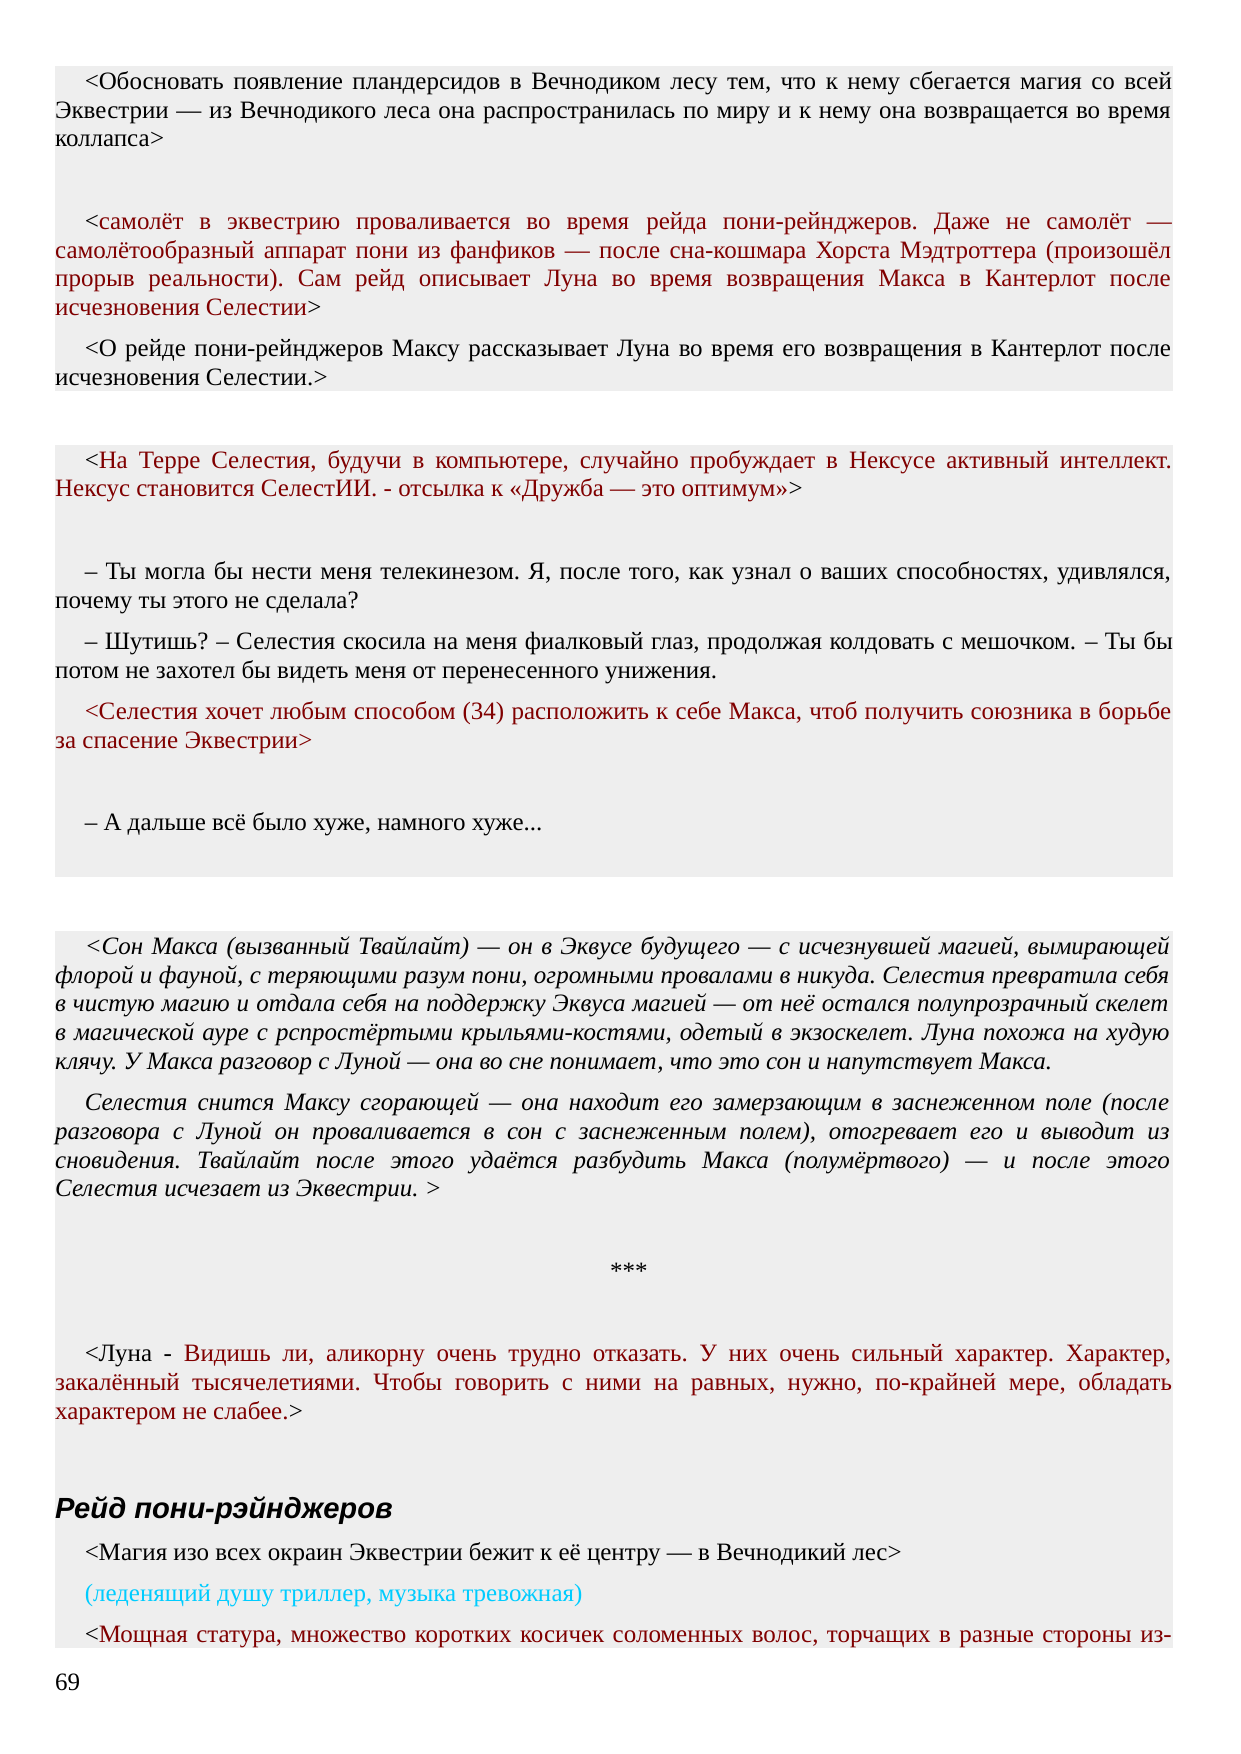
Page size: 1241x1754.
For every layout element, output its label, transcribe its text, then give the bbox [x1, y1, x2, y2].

text – Шутишь? – Селестия скосила на меня фиалковый глаз, продолжая колдовать с мешочком. – Ты бы потом не захотел бы видеть меня от перенесенного унижения. [55, 626, 1173, 683]
subtitle Рейд пони-рэйнджеров [55, 1491, 1173, 1524]
text Селестия снится Максу сгорающей — она находит его замерзающим в заснеженном поле (после разговора с Луной он проваливается в сон с заснеженным полем), отогревает его и выводит из сновидения. Твайлайт после этого удаётся разбудить Макса (полумёртвого) — и после этого Селестия исчезает из Эквестрии. > [55, 1087, 1173, 1202]
text <Магия изо всех окраин Эквестрии бежит к её центру — в Вечнодикий лес> [55, 1537, 1173, 1566]
text <Селестия хочет любым способом (34) расположить к себе Макса, чтоб получить союзника в борьбе за спасение Эквестрии> [55, 696, 1173, 753]
text <Луна - Видишь ли, аликорну очень трудно отказать. У них очень сильный характер. Характер, закалённый тысячелетиями. Чтобы говорить с ними на равных, нужно, по-крайней мере, обладать характером не слабее.> [55, 1338, 1173, 1425]
text – А дальше всё было хуже, намного хуже... [55, 807, 1173, 836]
text <О рейде пони-рейнджеров Максу рассказывает Луна во время его возвращения в Кантерлот после исчезновения Селестии.> [55, 333, 1173, 391]
text <Сон Макса (вызванный Твайлайт) — он в Эквусе будущего — с исчезнувшей магией, вымирающей флорой и фауной, с теряющими разум пони, огромными провалами в никуда. Селестия превратила себя в чистую магию и отдала себя на поддержку Эквуса магией — от неё остался полупрозрачный скелет в магической ауре с рспростёртыми крыльями-костями, одетый в экзоскелет. Луна похожа на худую клячу. У Макса разговор с Луной — она во сне понимает, что это сон и напутствует Макса. [55, 931, 1173, 1075]
text *** [55, 1256, 1173, 1285]
text – Ты могла бы нести меня телекинезом. Я, после того, как узнал о ваших способностях, удивлялся, почему ты этого не сделала? [55, 556, 1173, 613]
text <На Терре Селестия, будучи в компьютере, случайно пробуждает в Нексусе активный интеллект. Нексус становится СелестИИ. - отсылка к «Дружба — это оптимум»> [55, 445, 1173, 502]
text (леденящий душу триллер, музыка тревожная) [55, 1578, 1173, 1607]
text <самолёт в эквестрию проваливается во время рейда пони-рейнджеров. Даже не самолёт — самолётообразный аппарат пони из фанфиков — после сна-кошмара Хорста Мэдтроттера (произошёл прорыв реальности). Сам рейд описывает Луна во время возвращения Макса в Кантерлот после исчезновения Селестии> [55, 206, 1173, 321]
text <Обосновать появление пландерсидов в Вечнодиком лесу тем, что к нему сбегается магия со всей Эквестрии — из Вечнодикого леса она распространилась по миру и к нему она возвращается во время коллапса> [55, 66, 1173, 152]
text <Мощная статура, множество коротких косичек соломенных волос, торчащих в разные стороны из- [55, 1619, 1173, 1648]
